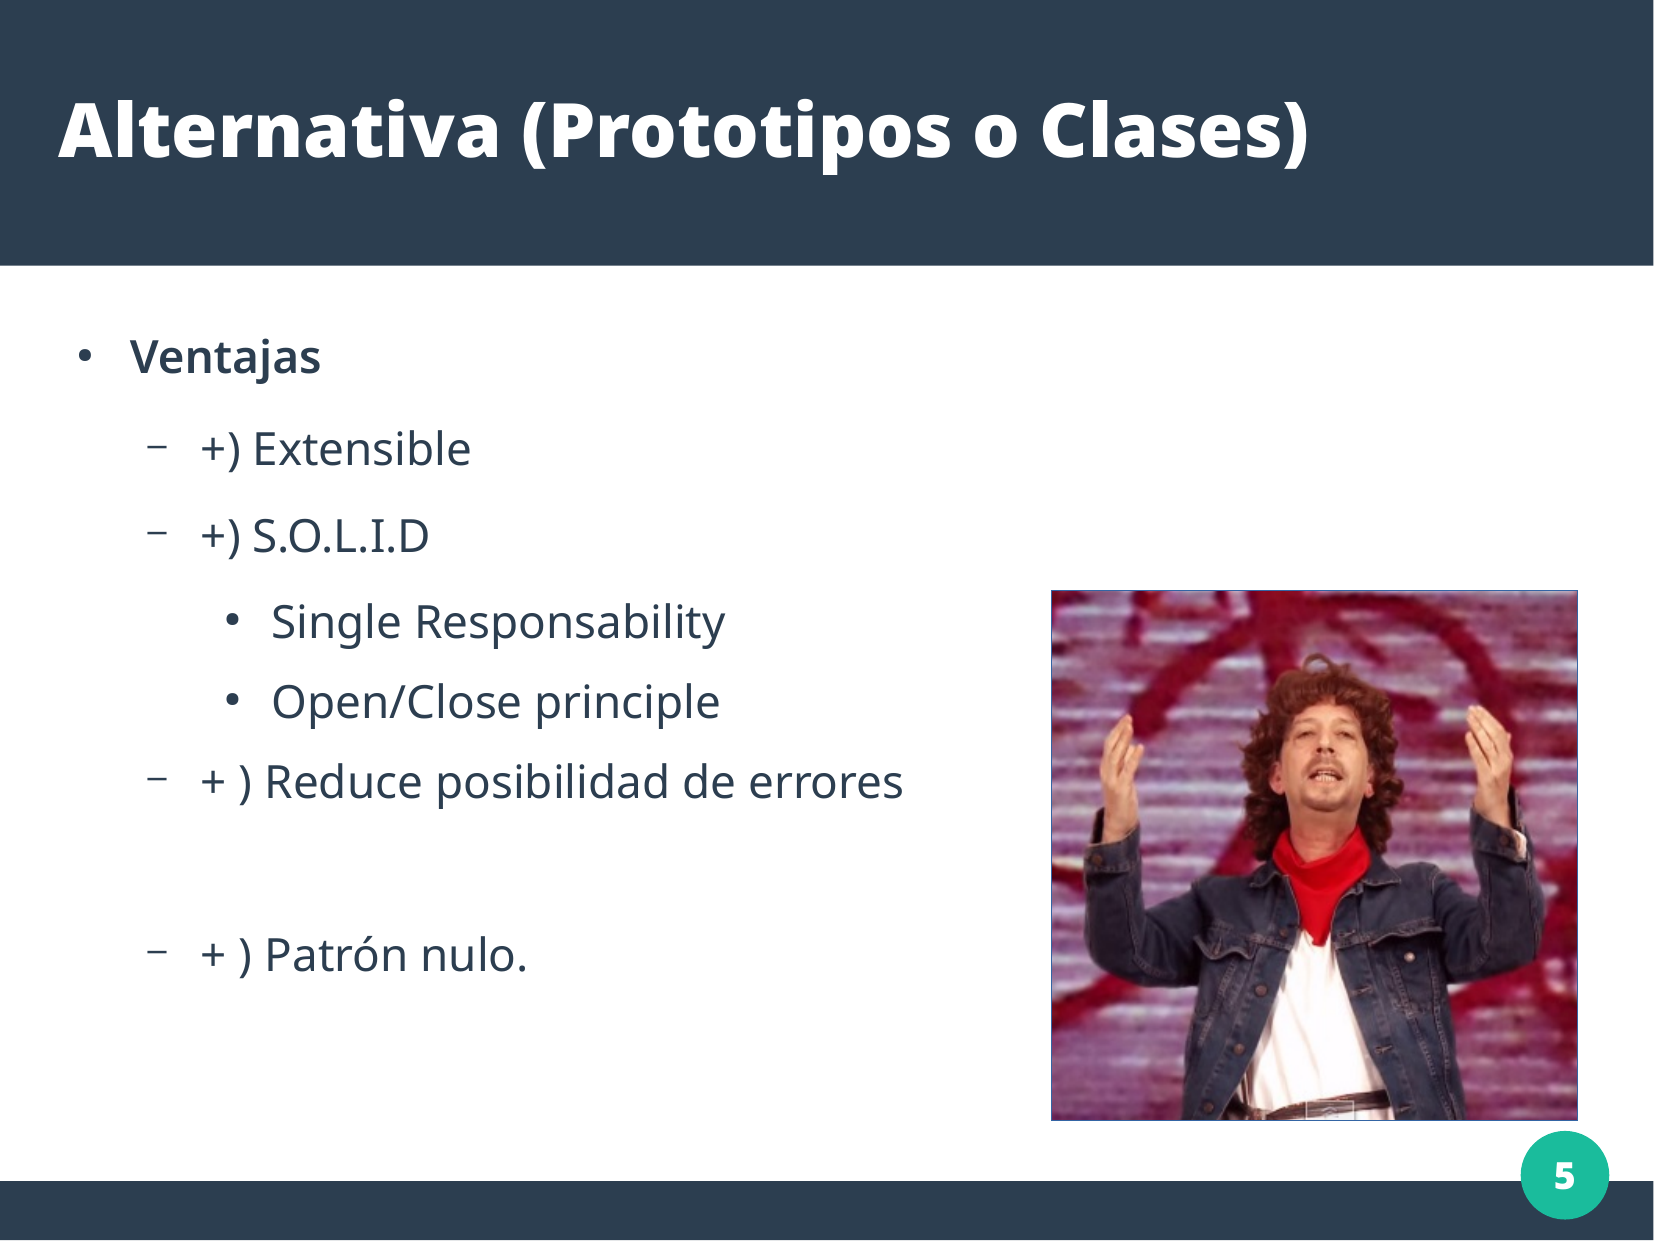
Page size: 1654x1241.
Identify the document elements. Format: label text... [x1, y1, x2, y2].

picture [1051, 590, 1578, 1121]
list Ventajas +) Extensible +) S.O.L.I.D Single Responsability Open/Close principle + ) Reduce posibilidad de errores + ) Patrón nulo. [59, 324, 1595, 1152]
title Alternativa (Prototipos o Clases) [59, 49, 1595, 207]
